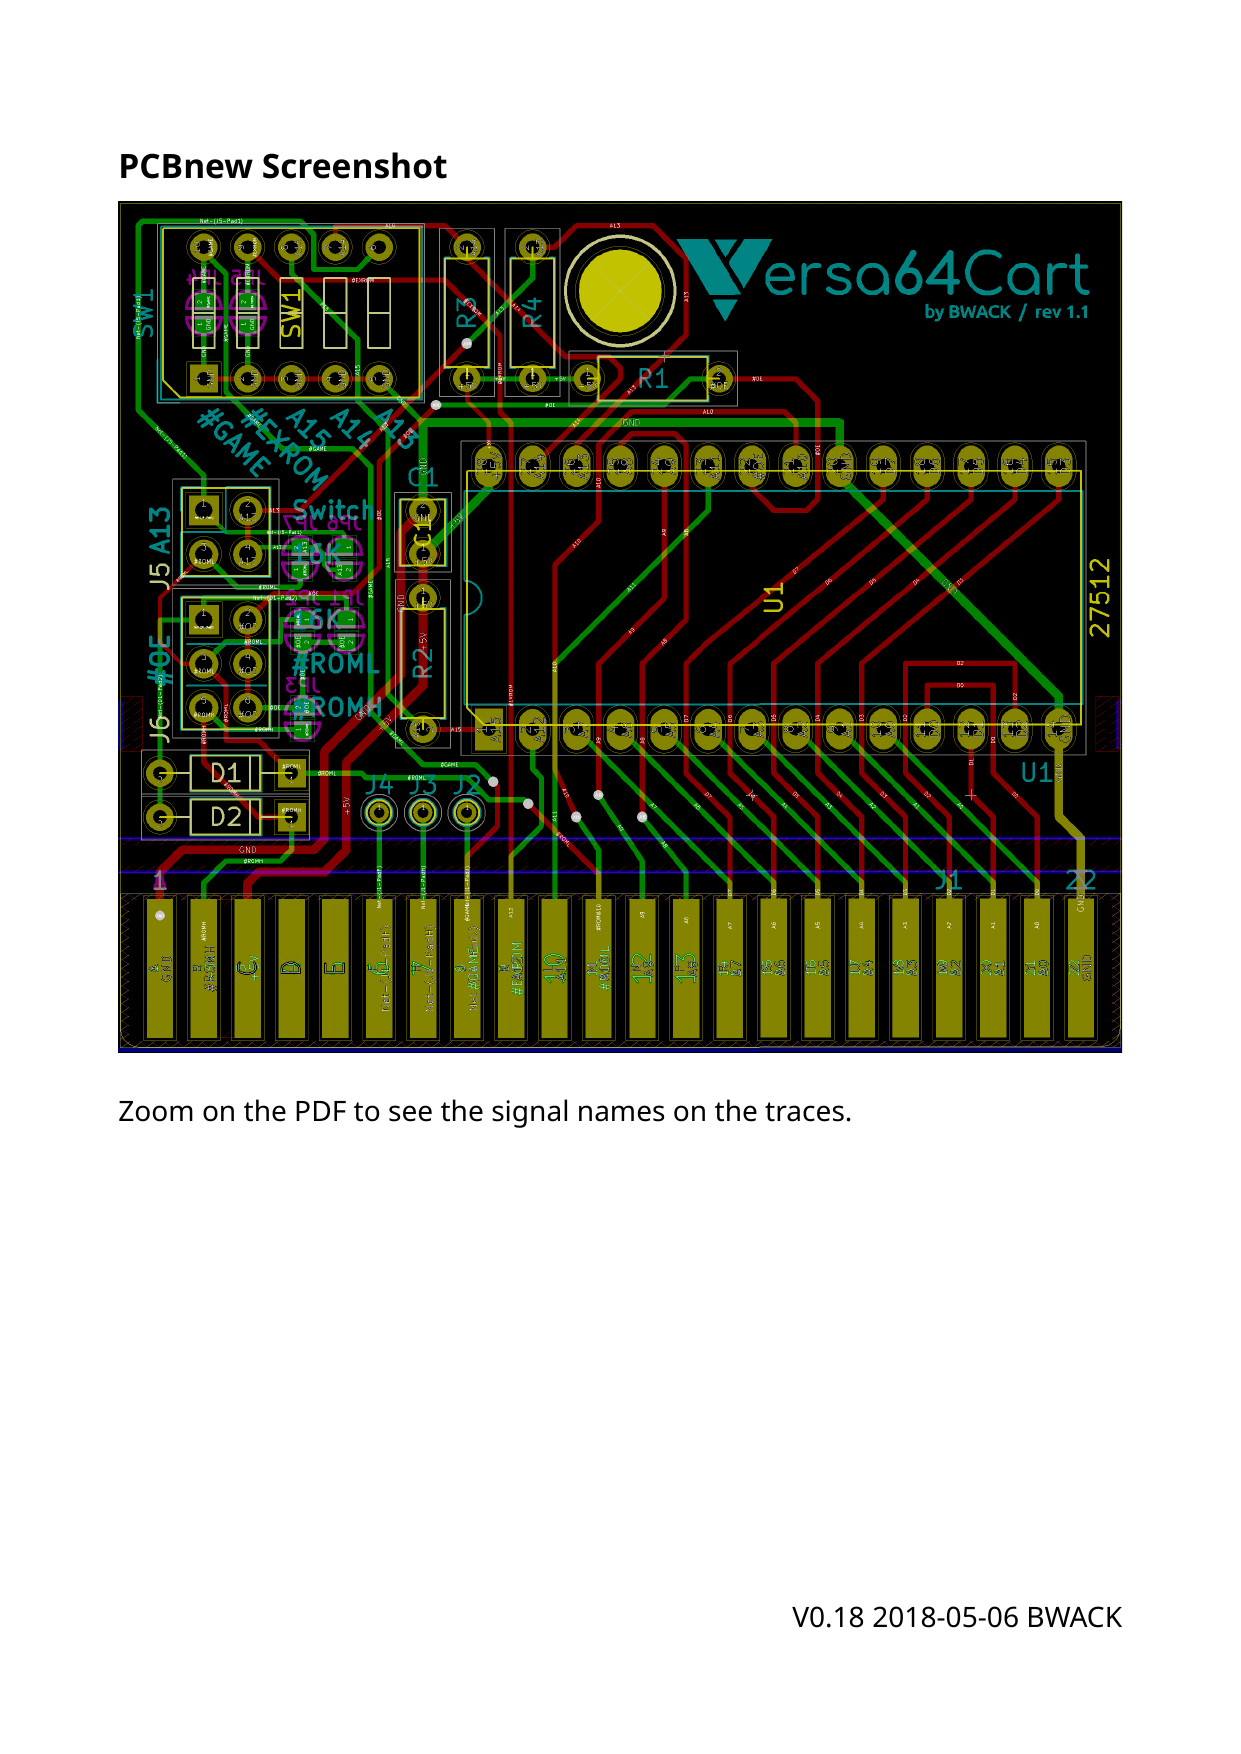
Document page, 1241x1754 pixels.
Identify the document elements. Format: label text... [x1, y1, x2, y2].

subtitle PCBnew Screenshot [118, 143, 1122, 189]
text Zoom on the PDF to see the signal names on the traces. [118, 1091, 1122, 1129]
picture [118, 201, 1123, 1053]
